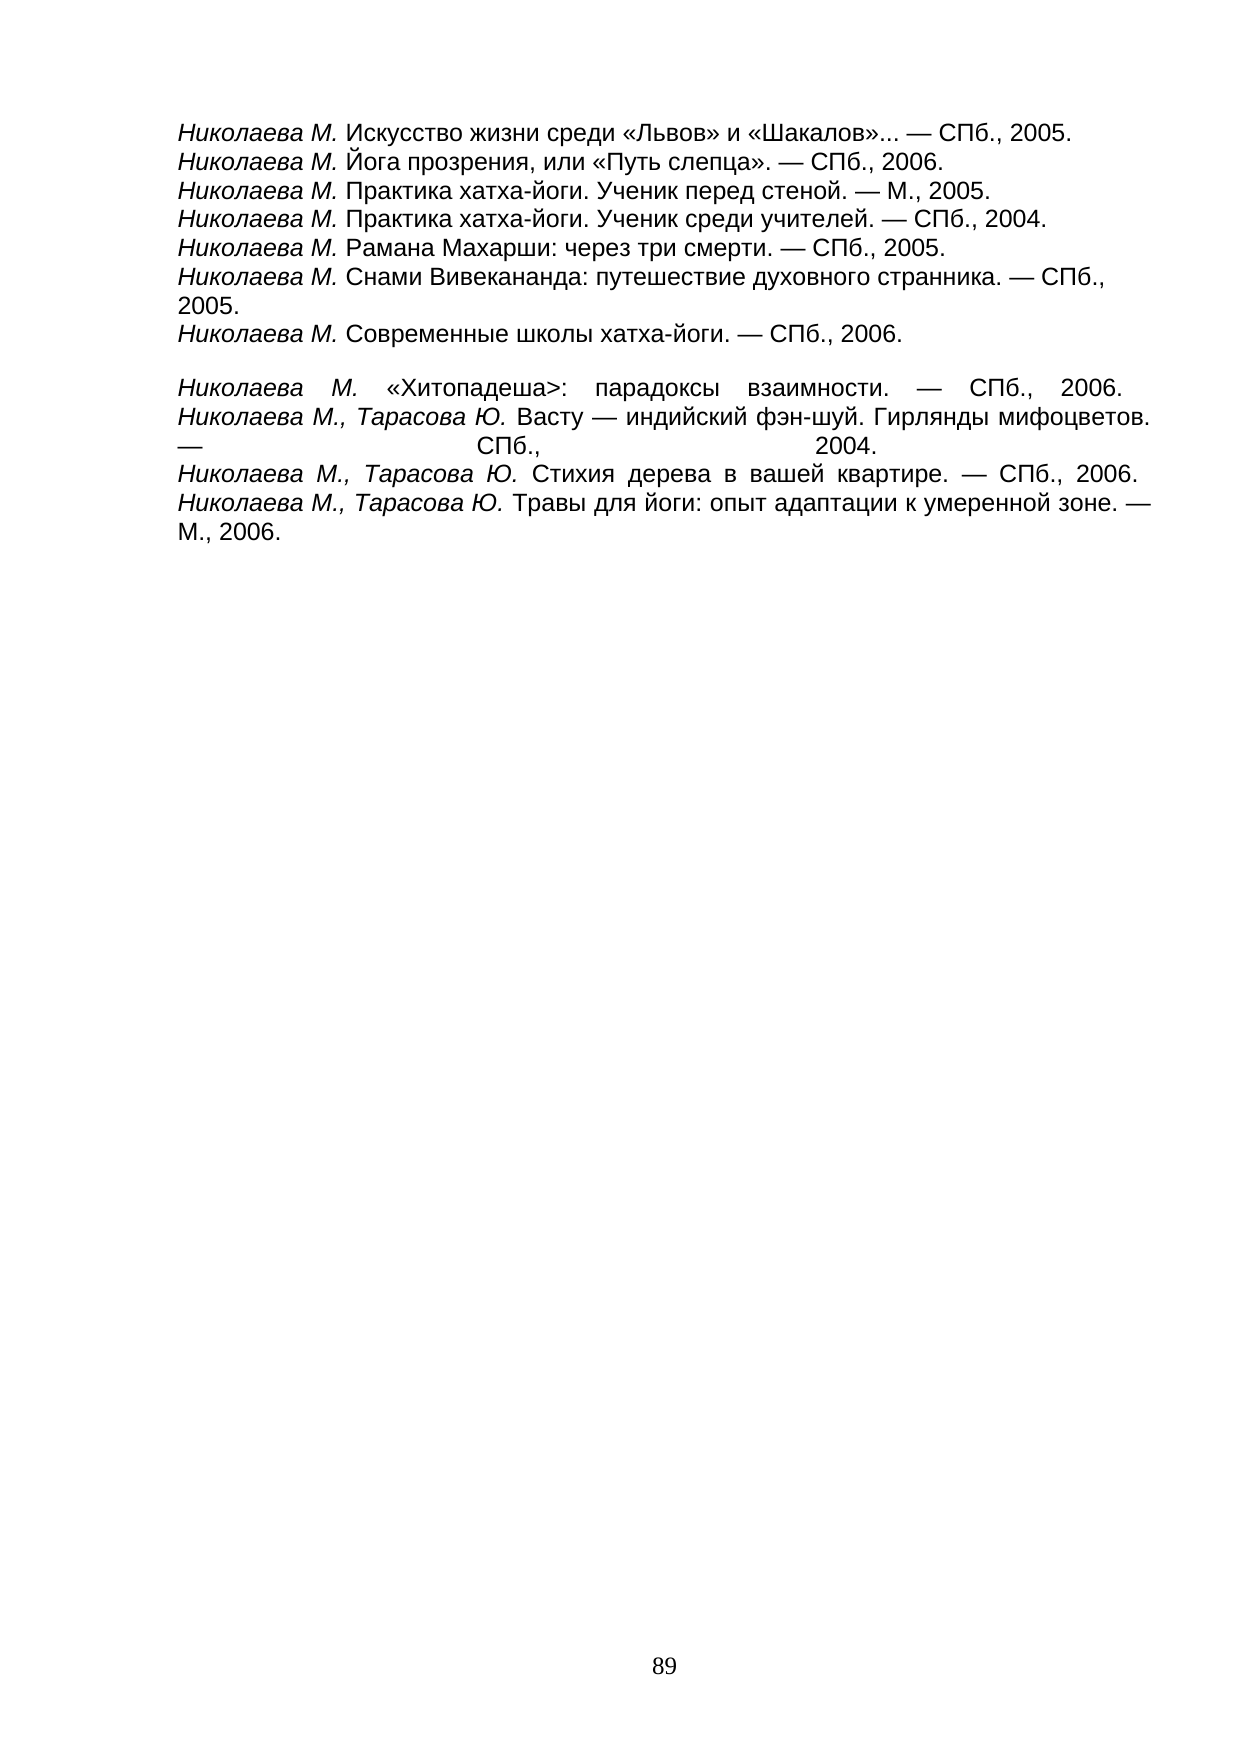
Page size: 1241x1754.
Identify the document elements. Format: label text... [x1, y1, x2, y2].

text Николаева М. Искусство жизни среди «Львов» и «Шакалов»... — СПб., 2005. Николаева М. Йога прозрения, или «Путь слепца». — СПб., 2006. Николаева М. Практика хатха-йоги. Ученик перед стеной. — М., 2005. Николаева М. Практика хатха-йоги. Ученик среди учителей. — СПб., 2004. Николаева М. Рамана Махарши: через три смерти. — СПб., 2005. Николаева М. Снами Вивекананда: путешествие духовного странника. — СПб., 2005. Николаева М. Современные школы хатха-йоги. — СПб., 2006. [177, 118, 1152, 348]
text Николаева М. «Хитопадеша>: парадоксы взаимности. — СПб., 2006. Николаева М., Тарасова Ю. Васту — индийский фэн-шуй. Гирлянды мифоцветов. — СПб., 2004. Николаева М., Тарасова Ю. Стихия дерева в вашей квартире. — СПб., 2006. Николаева М., Тарасова Ю. Травы для йоги: опыт адаптации к умеренной зоне. — М., 2006. [177, 373, 1152, 546]
